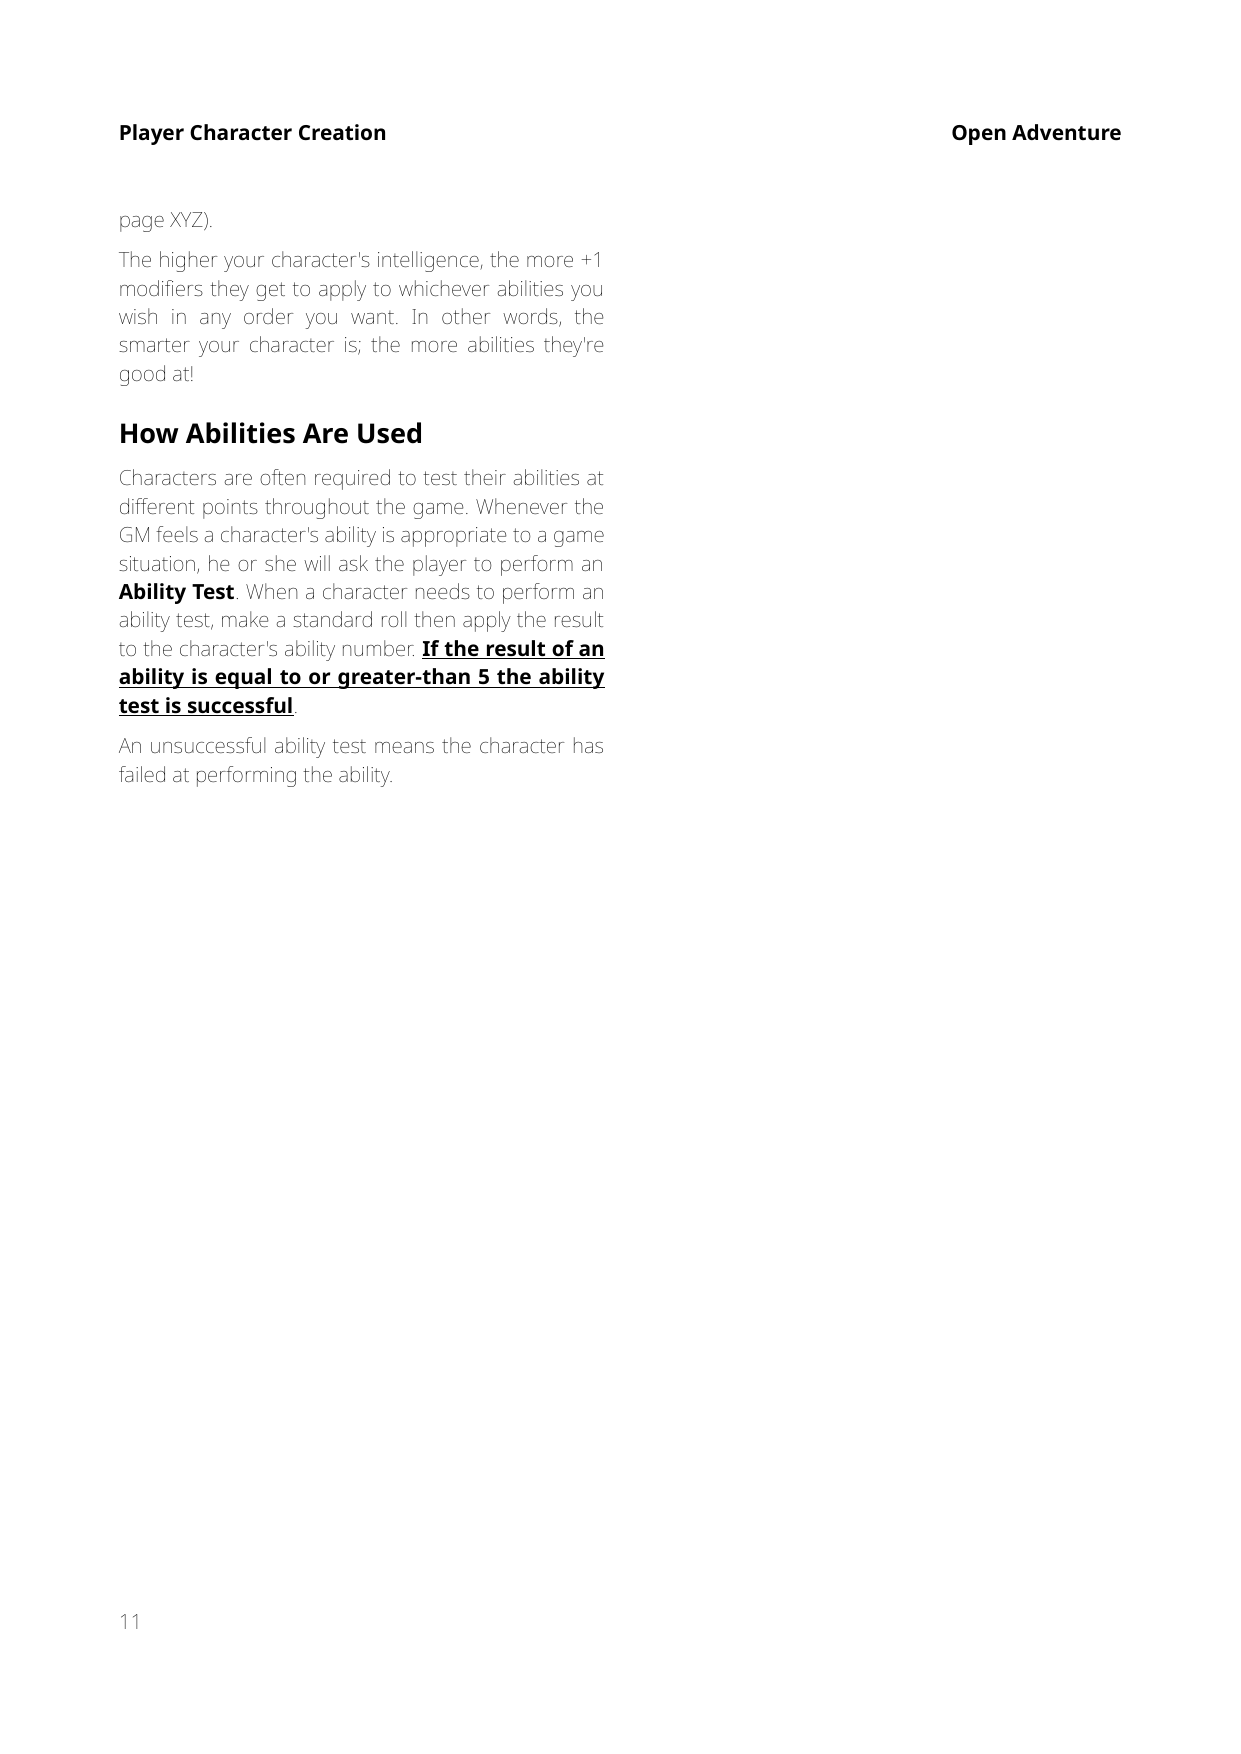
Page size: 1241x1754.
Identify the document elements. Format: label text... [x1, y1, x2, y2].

text test is successful. [118, 688, 605, 719]
text Characters are often required to test their abilities at different points throughout the game. Whenever the GM feels a character's ability is appropriate to a game situation, he or she will ask the player to perform an Ability Test. When a character needs to perform an ability test, make a standard roll then apply the result to the character's ability number. If the result of an ability is equal to or greater-than 5 the ability [118, 463, 605, 687]
text page XYZ). [118, 205, 605, 233]
text An unsuccessful ability test means the character has failed at performing the ability. [118, 731, 605, 788]
text How Abilities Are Used [118, 414, 605, 451]
text The higher your character's intelligence, the more +1 modifiers they get to apply to whichever abilities you wish in any order you want. In other words, the smarter your character is; the more abilities they're good at! [118, 245, 605, 387]
